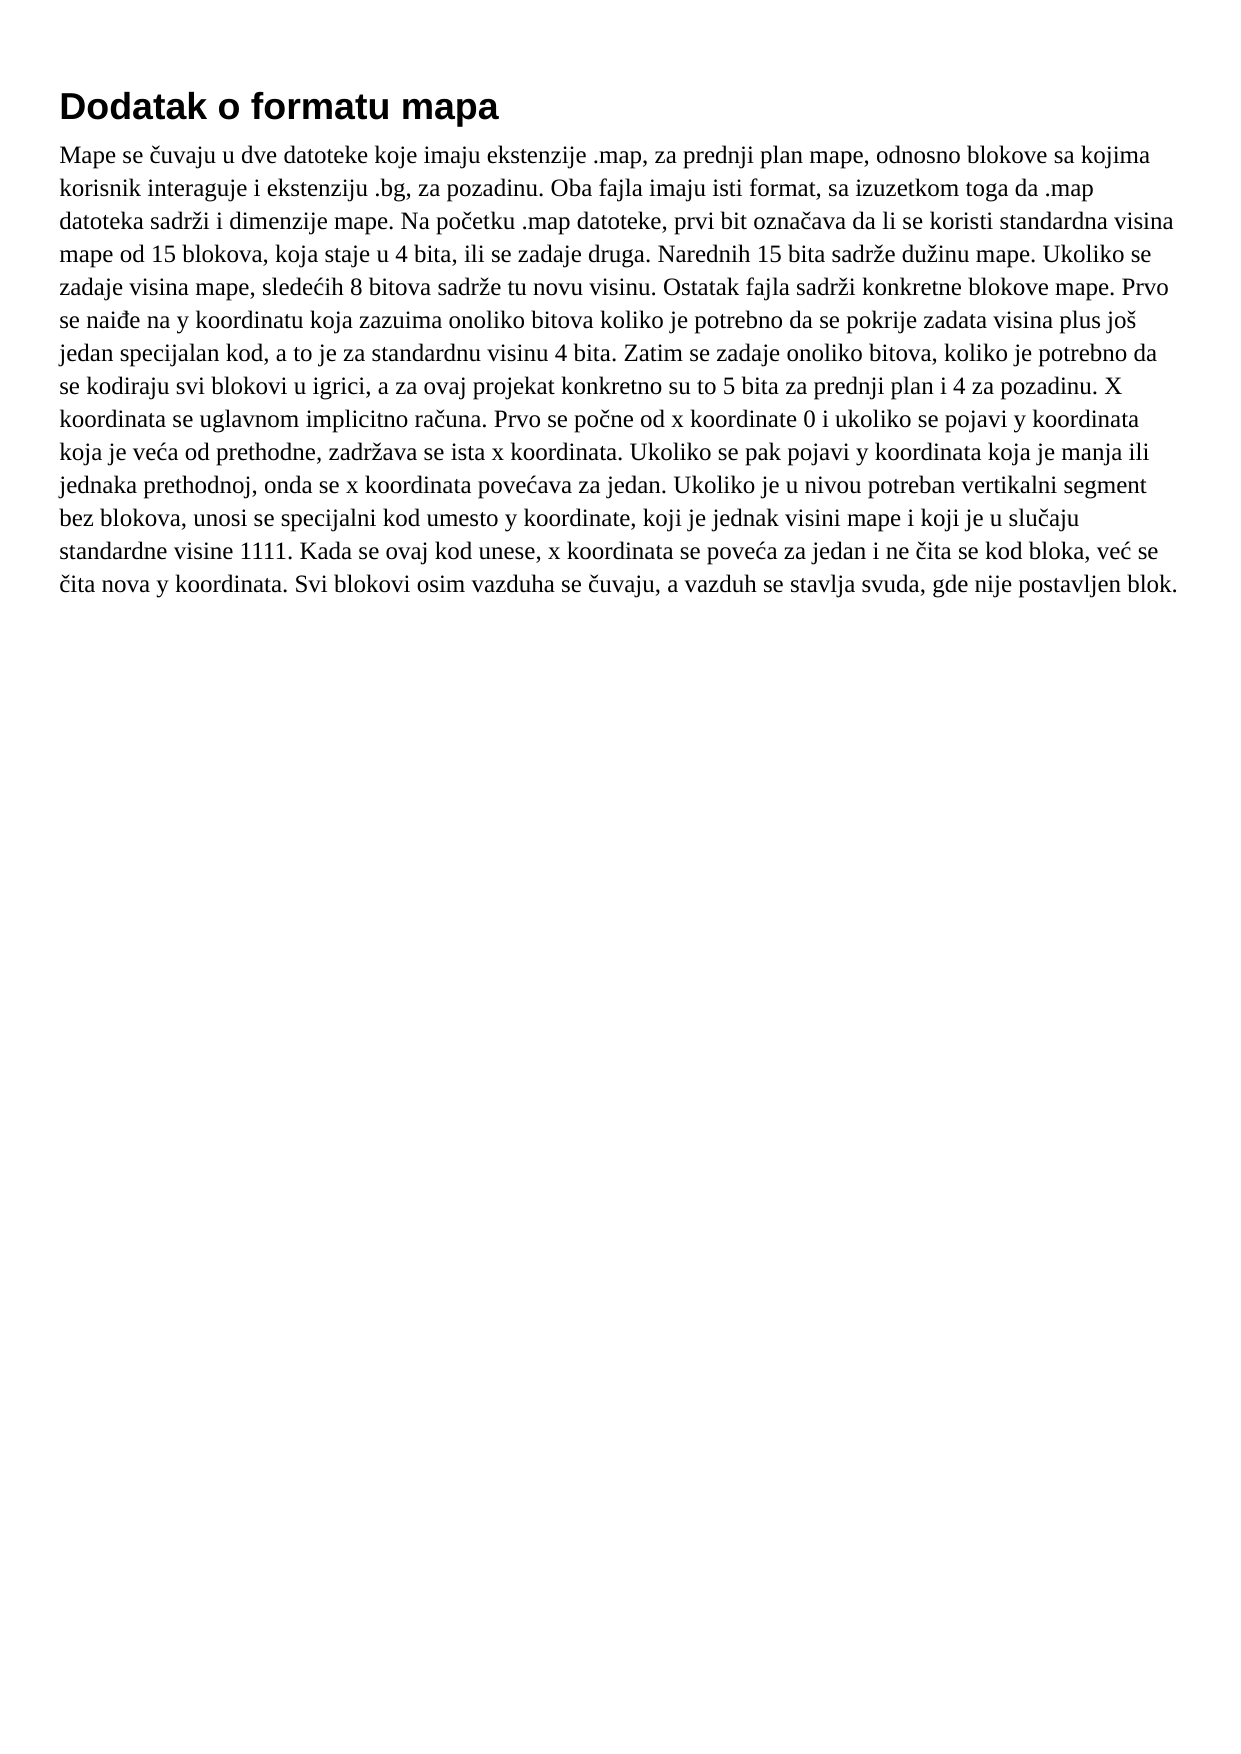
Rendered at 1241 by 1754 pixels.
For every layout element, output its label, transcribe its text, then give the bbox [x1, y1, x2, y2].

subtitle Dodatak o formatu mapa [59, 84, 1181, 127]
text Mape se čuvaju u dve datoteke koje imaju ekstenzije .map, za prednji plan mape, odnosno blokove sa kojima korisnik interaguje i ekstenziju .bg, za pozadinu. Oba fajla imaju isti format, sa izuzetkom toga da .map datoteka sadrži i dimenzije mape. Na početku .map datoteke, prvi bit označava da li se koristi standardna visina mape od 15 blokova, koja staje u 4 bita, ili se zadaje druga. Narednih 15 bita sadrže dužinu mape. Ukoliko se zadaje visina mape, sledećih 8 bitova sadrže tu novu visinu. Ostatak fajla sadrži konkretne blokove mape. Prvo se naiđe na y koordinatu koja zazuima onoliko bitova koliko je potrebno da se pokrije zadata visina plus još jedan specijalan kod, a to je za standardnu visinu 4 bita. Zatim se zadaje onoliko bitova, koliko je potrebno da se kodiraju svi blokovi u igrici, a za ovaj projekat konkretno su to 5 bita za prednji plan i 4 za pozadinu. X koordinata se uglavnom implicitno računa. Prvo se počne od x koordinate 0 i ukoliko se pojavi y koordinata koja je veća od prethodne, zadržava se ista x koordinata. Ukoliko se pak pojavi y koordinata koja je manja ili jednaka prethodnoj, onda se x koordinata povećava za jedan. Ukoliko je u nivou potreban vertikalni segment bez blokova, unosi se specijalni kod umesto y koordinate, koji je jednak visini mape i koji je u slučaju standardne visine 1111. Kada se ovaj kod unese, x koordinata se poveća za jedan i ne čita se kod bloka, već se čita nova y koordinata. Svi blokovi osim vazduha se čuvaju, a vazduh se stavlja svuda, gde nije postavljen blok. [59, 140, 1181, 598]
